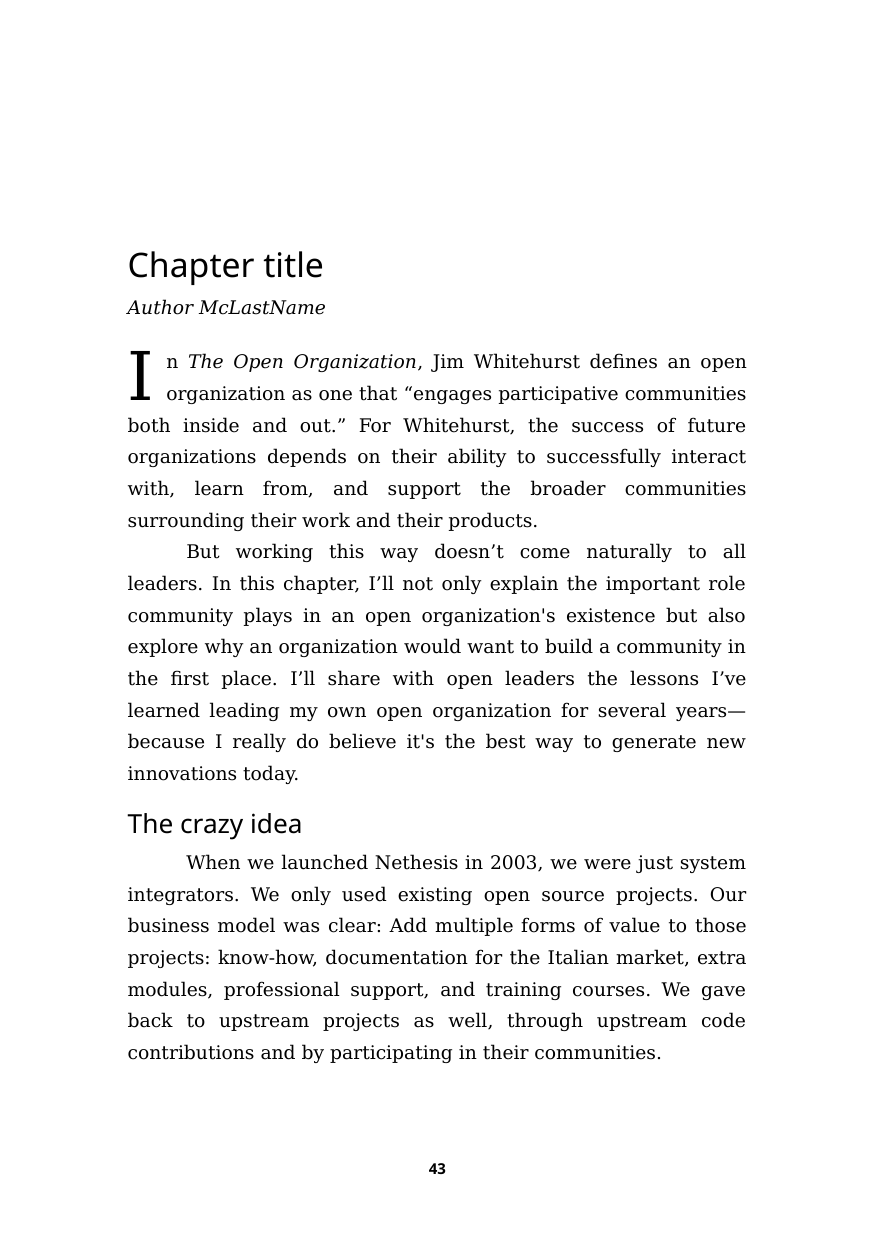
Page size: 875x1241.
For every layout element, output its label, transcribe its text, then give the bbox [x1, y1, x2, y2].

text When we launched Nethesis in 2003, we were just system integrators. We only used existing open source projects. Our business model was clear: Add multiple forms of value to those projects: know-how, documentation for the Italian market, extra modules, professional support, and training courses. We gave back to upstream projects as well, through upstream code contributions and by participating in their communities. [127, 852, 747, 1064]
subtitle Chapter title [127, 246, 747, 285]
text In The Open Organization, Jim Whitehurst defines an open organization as one that “engages participative communities both inside and out.” For Whitehurst, the success of future organizations depends on their ability to successfully interact with, learn from, and support the broader communities surrounding their work and their products. [127, 351, 747, 532]
text Author McLastName [127, 297, 747, 319]
text But working this way doesn’t come naturally to all leaders. In this chapter, I’ll not only explain the important role community plays in an open organization's existence but also explore why an organization would want to build a community in the first place. I’ll share with open leaders the lessons I’ve learned leading my own open organization for several years—because I really do believe it's the best way to generate new innovations today. [127, 541, 747, 785]
subtitle The crazy idea [127, 809, 747, 840]
